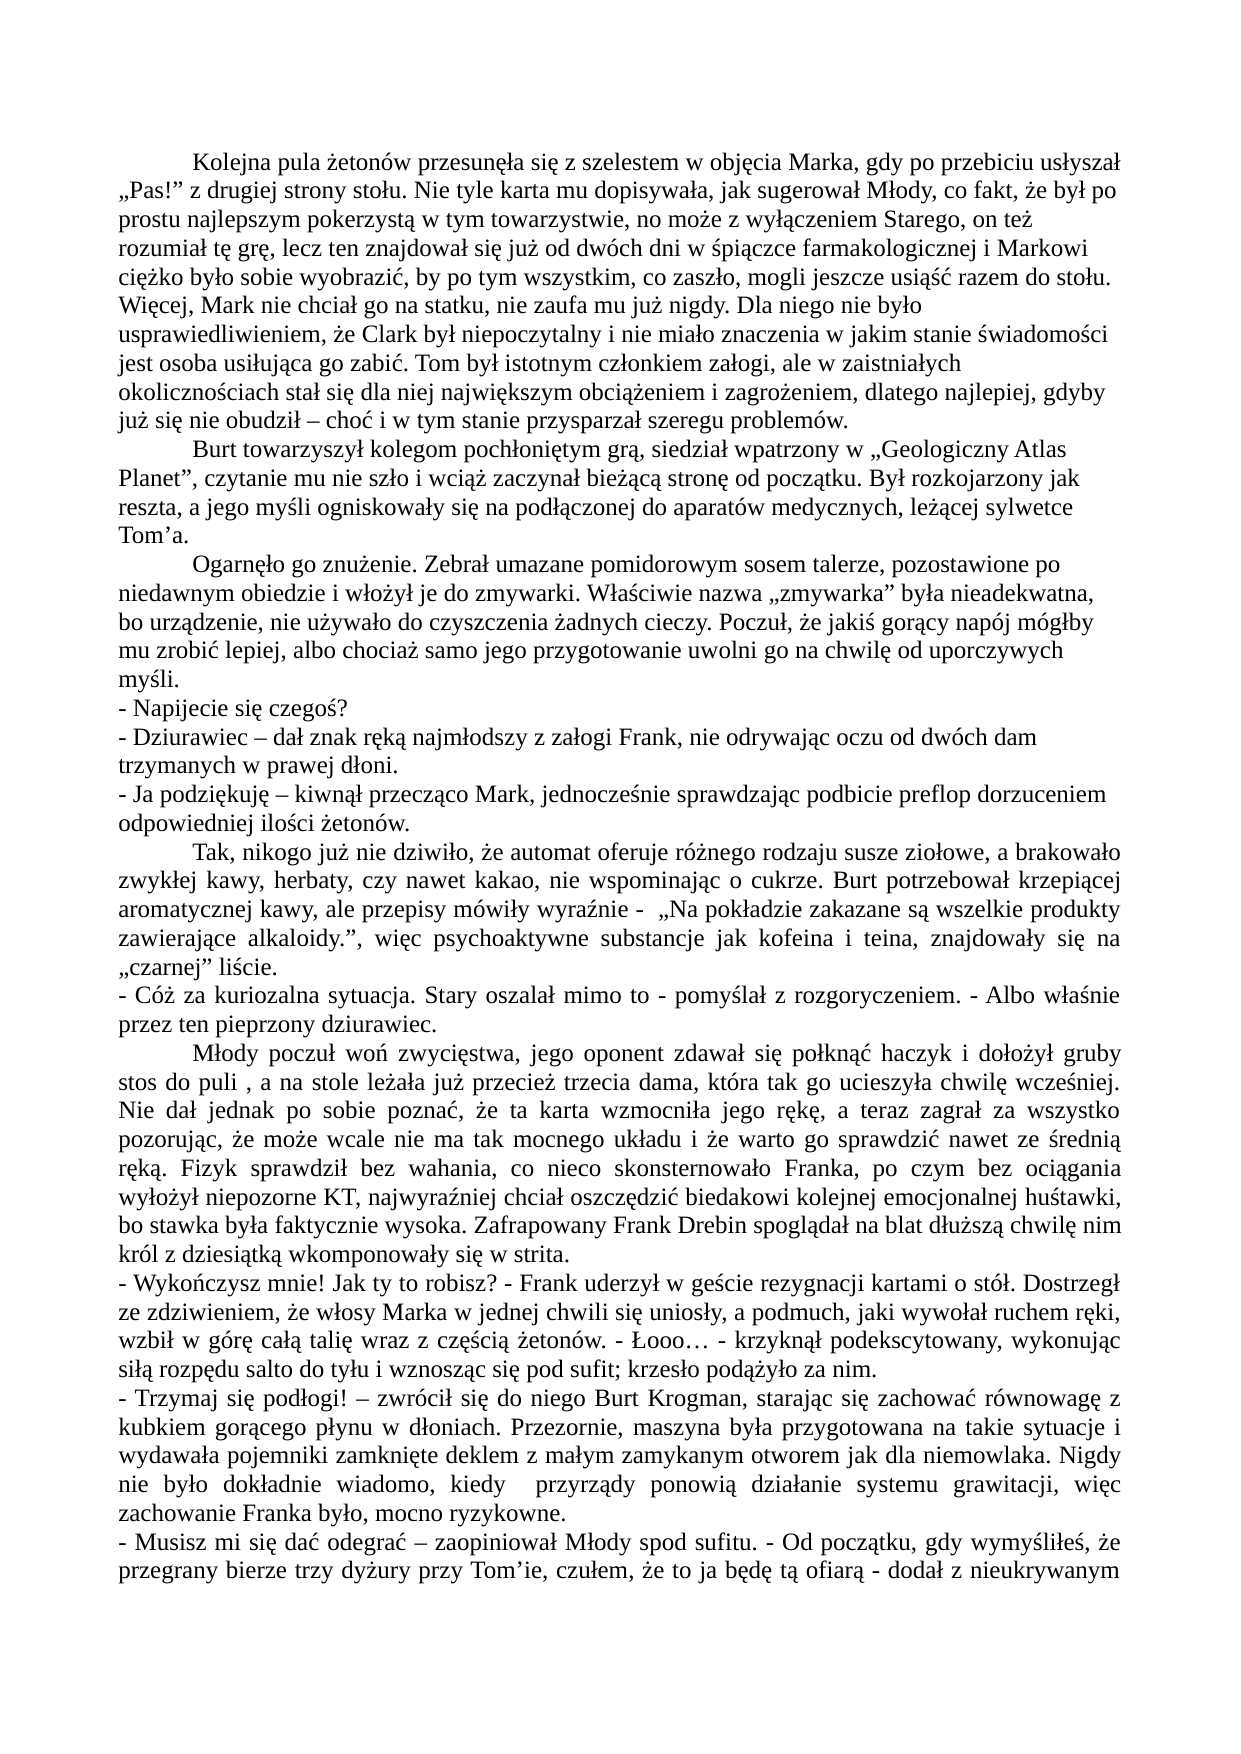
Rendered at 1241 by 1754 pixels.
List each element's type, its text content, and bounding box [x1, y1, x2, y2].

text - Trzymaj się podłogi! – zwrócił się do niego Burt Krogman, starając się zachować równowagę z kubkiem gorącego płynu w dłoniach. Przezornie, maszyna była przygotowana na takie sytuacje i wydawała pojemniki zamknięte deklem z małym zamykanym otworem jak dla niemowlaka. Nigdy nie było dokładnie wiadomo, kiedy przyrządy ponowią działanie systemu grawitacji, więc zachowanie Franka było, mocno ryzykowne. [118, 1383, 1122, 1527]
text - Musisz mi się dać odegrać – zaopiniował Młody spod sufitu. - Od początku, gdy wymyśliłeś, że przegrany bierze trzy dyżury przy Tom’ie, czułem, że to ja będę tą ofiarą - dodał z nieukrywanym [118, 1527, 1122, 1584]
text Tak, nikogo już nie dziwiło, że automat oferuje różnego rodzaju susze ziołowe, a brakowało zwykłej kawy, herbaty, czy nawet kakao, nie wspominając o cukrze. Burt potrzebował krzepiącej aromatycznej kawy, ale przepisy mówiły wyraźnie - „Na pokładzie zakazane są wszelkie produkty zawierające alkaloidy.”, więc psychoaktywne substancje jak kofeina i teina, znajdowały się na „czarnej” liście. [118, 837, 1122, 981]
text Burt towarzyszył kolegom pochłoniętym grą, siedział wpatrzony w „Geologiczny Atlas Planet”, czytanie mu nie szło i wciąż zaczynał bieżącą stronę od początku. Był rozkojarzony jak reszta, a jego myśli ogniskowały się na podłączonej do aparatów medycznych, leżącej sylwetce Tom’a. [118, 434, 1122, 549]
text - Napijecie się czegoś? [118, 693, 1122, 722]
text - Dziurawiec – dał znak ręką najmłodszy z załogi Frank, nie odrywając oczu od dwóch dam trzymanych w prawej dłoni. [118, 722, 1122, 779]
text Kolejna pula żetonów przesunęła się z szelestem w objęcia Marka, gdy po przebiciu usłyszał „Pas!” z drugiej strony stołu. Nie tyle karta mu dopisywała, jak sugerował Młody, co fakt, że był po prostu najlepszym pokerzystą w tym towarzystwie, no może z wyłączeniem Starego, on też rozumiał tę grę, lecz ten znajdował się już od dwóch dni w śpiączce farmakologicznej i Markowi ciężko było sobie wyobrazić, by po tym wszystkim, co zaszło, mogli jeszcze usiąść razem do stołu. Więcej, Mark nie chciał go na statku, nie zaufa mu już nigdy. Dla niego nie było usprawiedliwieniem, że Clark był niepoczytalny i nie miało znaczenia w jakim stanie świadomości jest osoba usiłująca go zabić. Tom był istotnym członkiem załogi, ale w zaistniałych okolicznościach stał się dla niej największym obciążeniem i zagrożeniem, dlatego najlepiej, gdyby już się nie obudził – choć i w tym stanie przysparzał szeregu problemów. [118, 147, 1122, 434]
text Ogarnęło go znużenie. Zebrał umazane pomidorowym sosem talerze, pozostawione po niedawnym obiedzie i włożył je do zmywarki. Właściwie nazwa „zmywarka” była nieadekwatna, bo urządzenie, nie używało do czyszczenia żadnych cieczy. Poczuł, że jakiś gorący napój mógłby mu zrobić lepiej, albo chociaż samo jego przygotowanie uwolni go na chwilę od uporczywych myśli. [118, 549, 1122, 693]
text - Wykończysz mnie! Jak ty to robisz? - Frank uderzył w geście rezygnacji kartami o stół. Dostrzegł ze zdziwieniem, że włosy Marka w jednej chwili się uniosły, a podmuch, jaki wywołał ruchem ręki, wzbił w górę całą talię wraz z częścią żetonów. - Łooo… - krzyknął podekscytowany, wykonując siłą rozpędu salto do tyłu i wznosząc się pod sufit; krzesło podążyło za nim. [118, 1268, 1122, 1383]
text - Ja podziękuję – kiwnął przecząco Mark, jednocześnie sprawdzając podbicie preflop dorzuceniem odpowiedniej ilości żetonów. [118, 779, 1122, 837]
text - Cóż za kuriozalna sytuacja. Stary oszalał mimo to - pomyślał z rozgoryczeniem. - Albo właśnie przez ten pieprzony dziurawiec. [118, 981, 1122, 1038]
text Młody poczuł woń zwycięstwa, jego oponent zdawał się połknąć haczyk i dołożył gruby stos do puli , a na stole leżała już przecież trzecia dama, która tak go ucieszyła chwilę wcześniej. Nie dał jednak po sobie poznać, że ta karta wzmocniła jego rękę, a teraz zagrał za wszystko pozorując, że może wcale nie ma tak mocnego układu i że warto go sprawdzić nawet ze średnią ręką. Fizyk sprawdził bez wahania, co nieco skonsternowało Franka, po czym bez ociągania wyłożył niepozorne KT, najwyraźniej chciał oszczędzić biedakowi kolejnej emocjonalnej huśtawki, bo stawka była faktycznie wysoka. Zafrapowany Frank Drebin spoglądał na blat dłuższą chwilę nim król z dziesiątką wkomponowały się w strita. [118, 1038, 1122, 1268]
